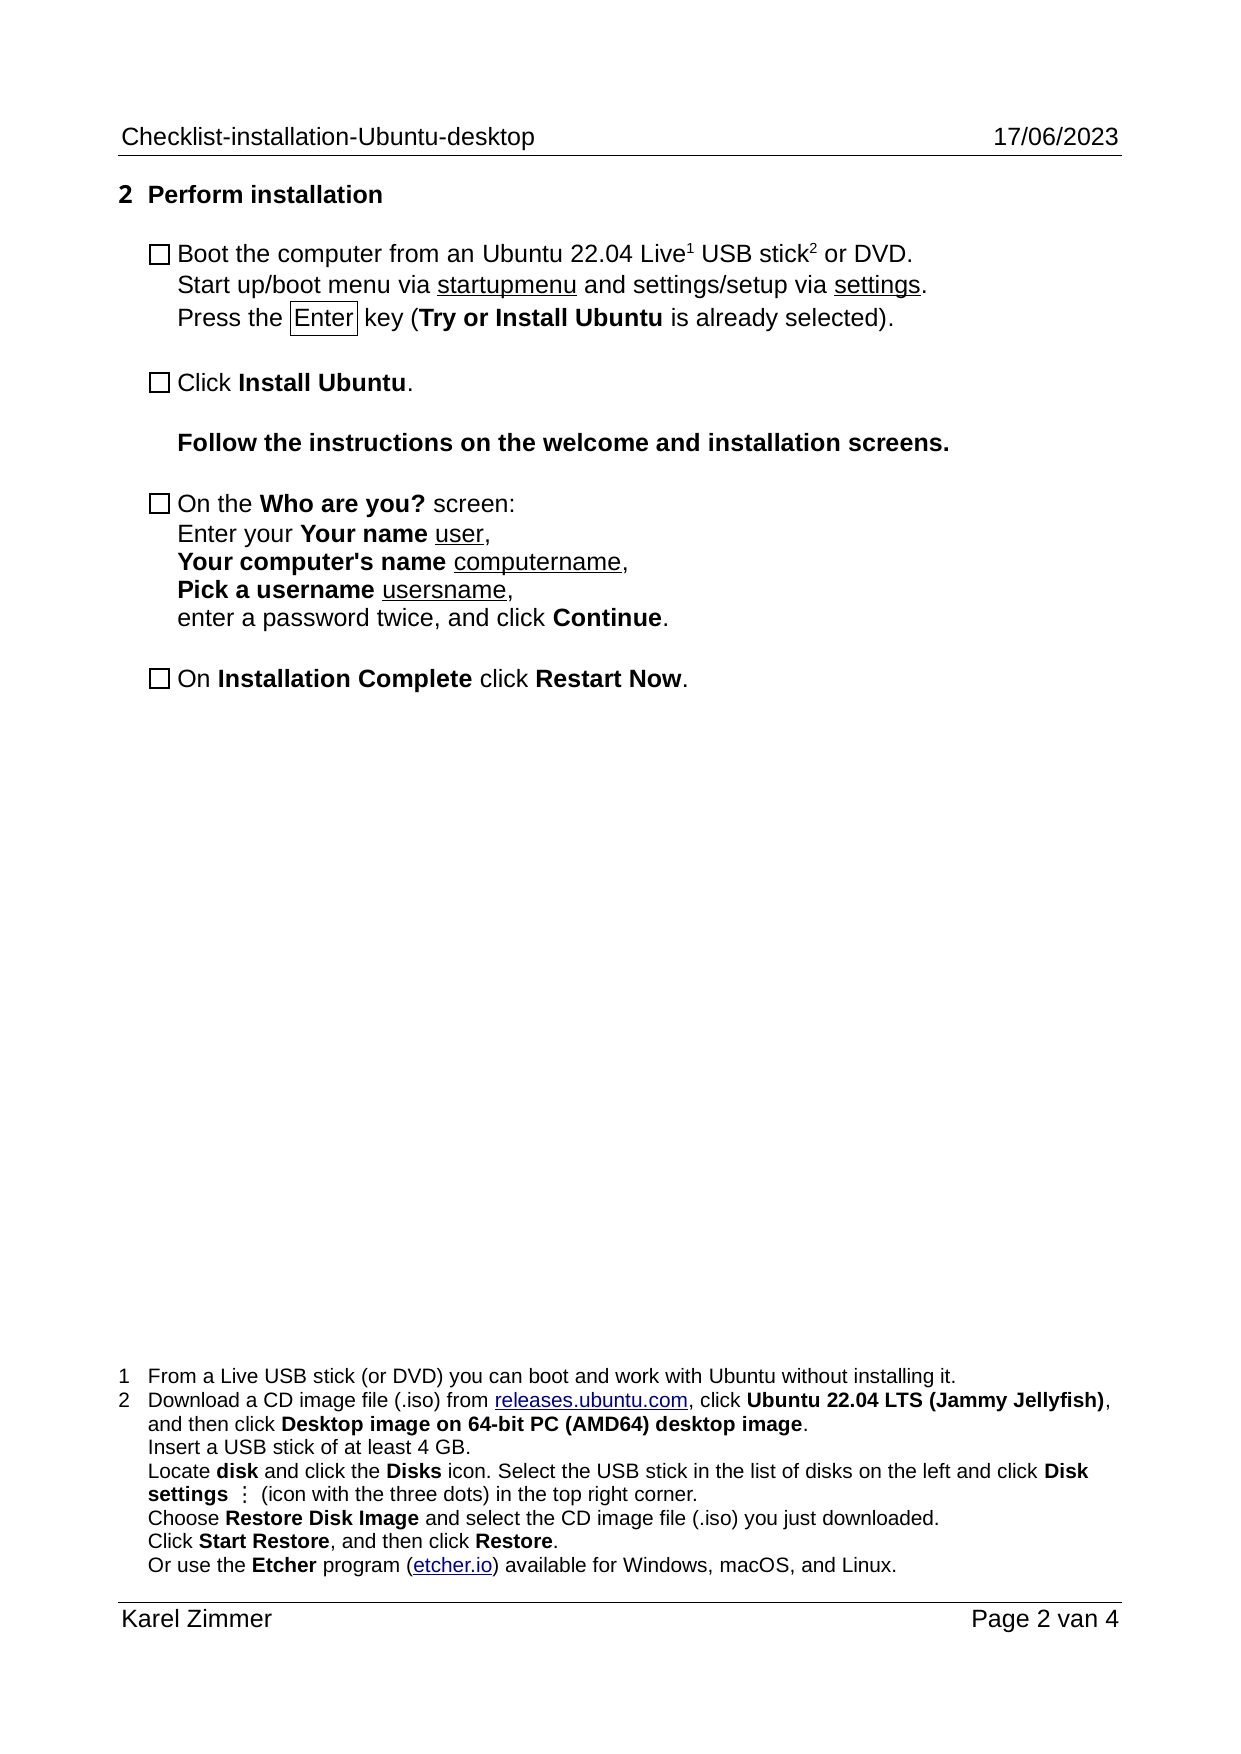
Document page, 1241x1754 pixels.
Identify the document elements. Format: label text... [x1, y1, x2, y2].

table_header Boot the computer from an Ubuntu 22.04 Live USB stick or DVD. [176, 239, 1121, 269]
table_cell Start up/boot menu via STARTupMEnU and settings/setup via SETTINGS. [176, 269, 1121, 300]
table_cell Enter your Your name USER, Your computer's name computername, Pick a username USERsname, enter a password twice, and click Continue. [176, 519, 1121, 633]
table_cell [141, 633, 176, 664]
table_cell [141, 458, 176, 489]
table_cell [141, 489, 176, 519]
table_cell On Installation Complete click Restart Now. [176, 664, 1121, 694]
table_cell On the Who are you? screen: [176, 489, 1121, 519]
table_cell [141, 300, 176, 337]
table_cell [141, 269, 176, 300]
table_cell Follow the instructions on the welcome and installation screens. [176, 428, 1121, 458]
table_cell Press the Enter key (Try or Install Ubuntu is already selected). [176, 300, 1121, 337]
table_cell [176, 458, 1121, 489]
table_cell [176, 633, 1121, 664]
list Perform installation [118, 177, 1122, 211]
table_cell [141, 428, 176, 458]
table_header [141, 239, 176, 269]
table_cell [176, 398, 1121, 428]
table_cell [141, 398, 176, 428]
table_cell [176, 337, 1121, 367]
table_cell Click Install Ubuntu. [176, 368, 1121, 398]
table_cell [141, 368, 176, 398]
table_cell [141, 664, 176, 694]
table_cell [141, 337, 176, 367]
table_cell [141, 519, 176, 633]
